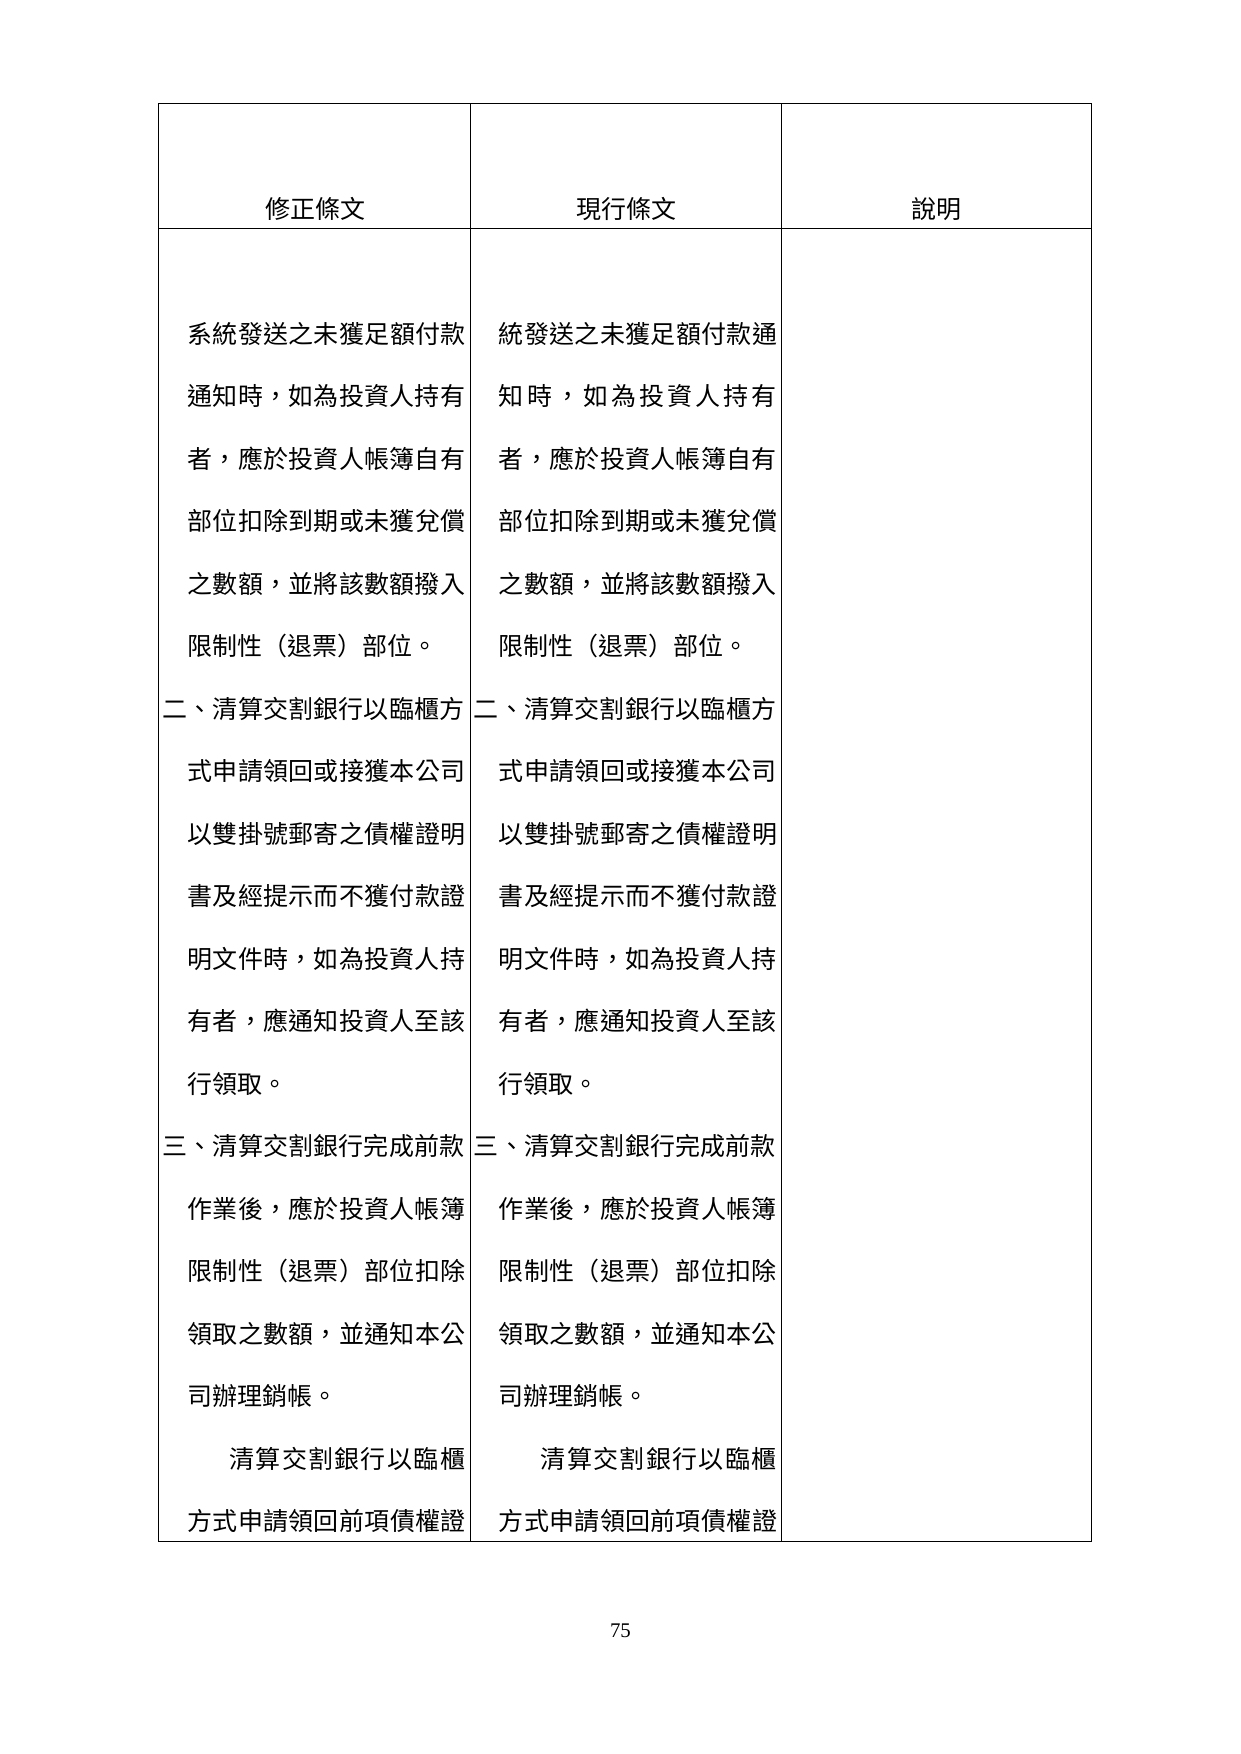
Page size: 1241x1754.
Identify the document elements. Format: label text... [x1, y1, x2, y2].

table_cell 統發送之未獲足額付款通知時，如為投資人持有者，應於投資人帳簿自有部位扣除到期或未獲兌償之數額，並將該數額撥入限制性（退票）部位。 二、清算交割銀行以臨櫃方式申請領回或接獲本公司以雙掛號郵寄之債權證明書及經提示而不獲付款證明文件時，如為投資人持有者，應通知投資人至該行領取。 三、清算交割銀行完成前款作業後，應於投資人帳簿限制性（退票）部位扣除領取之數額，並通知本公司辦理銷帳。 清算交割銀行以臨櫃方式申請領回前項債權證 [471, 229, 781, 1541]
table_header 修正條文 [159, 104, 470, 228]
table_header 說明 [782, 104, 1091, 228]
table_cell 系統發送之未獲足額付款通知時，如為投資人持有者，應於投資人帳簿自有部位扣除到期或未獲兌償之數額，並將該數額撥入限制性（退票）部位。 二、清算交割銀行以臨櫃方式申請領回或接獲本公司以雙掛號郵寄之債權證明書及經提示而不獲付款證明文件時，如為投資人持有者，應通知投資人至該行領取。 三、清算交割銀行完成前款作業後，應於投資人帳簿限制性（退票）部位扣除領取之數額，並通知本公司辦理銷帳。 清算交割銀行以臨櫃方式申請領回前項債權證 [159, 229, 470, 1541]
table_header 現行條文 [471, 104, 781, 228]
table_cell [782, 229, 1091, 1541]
